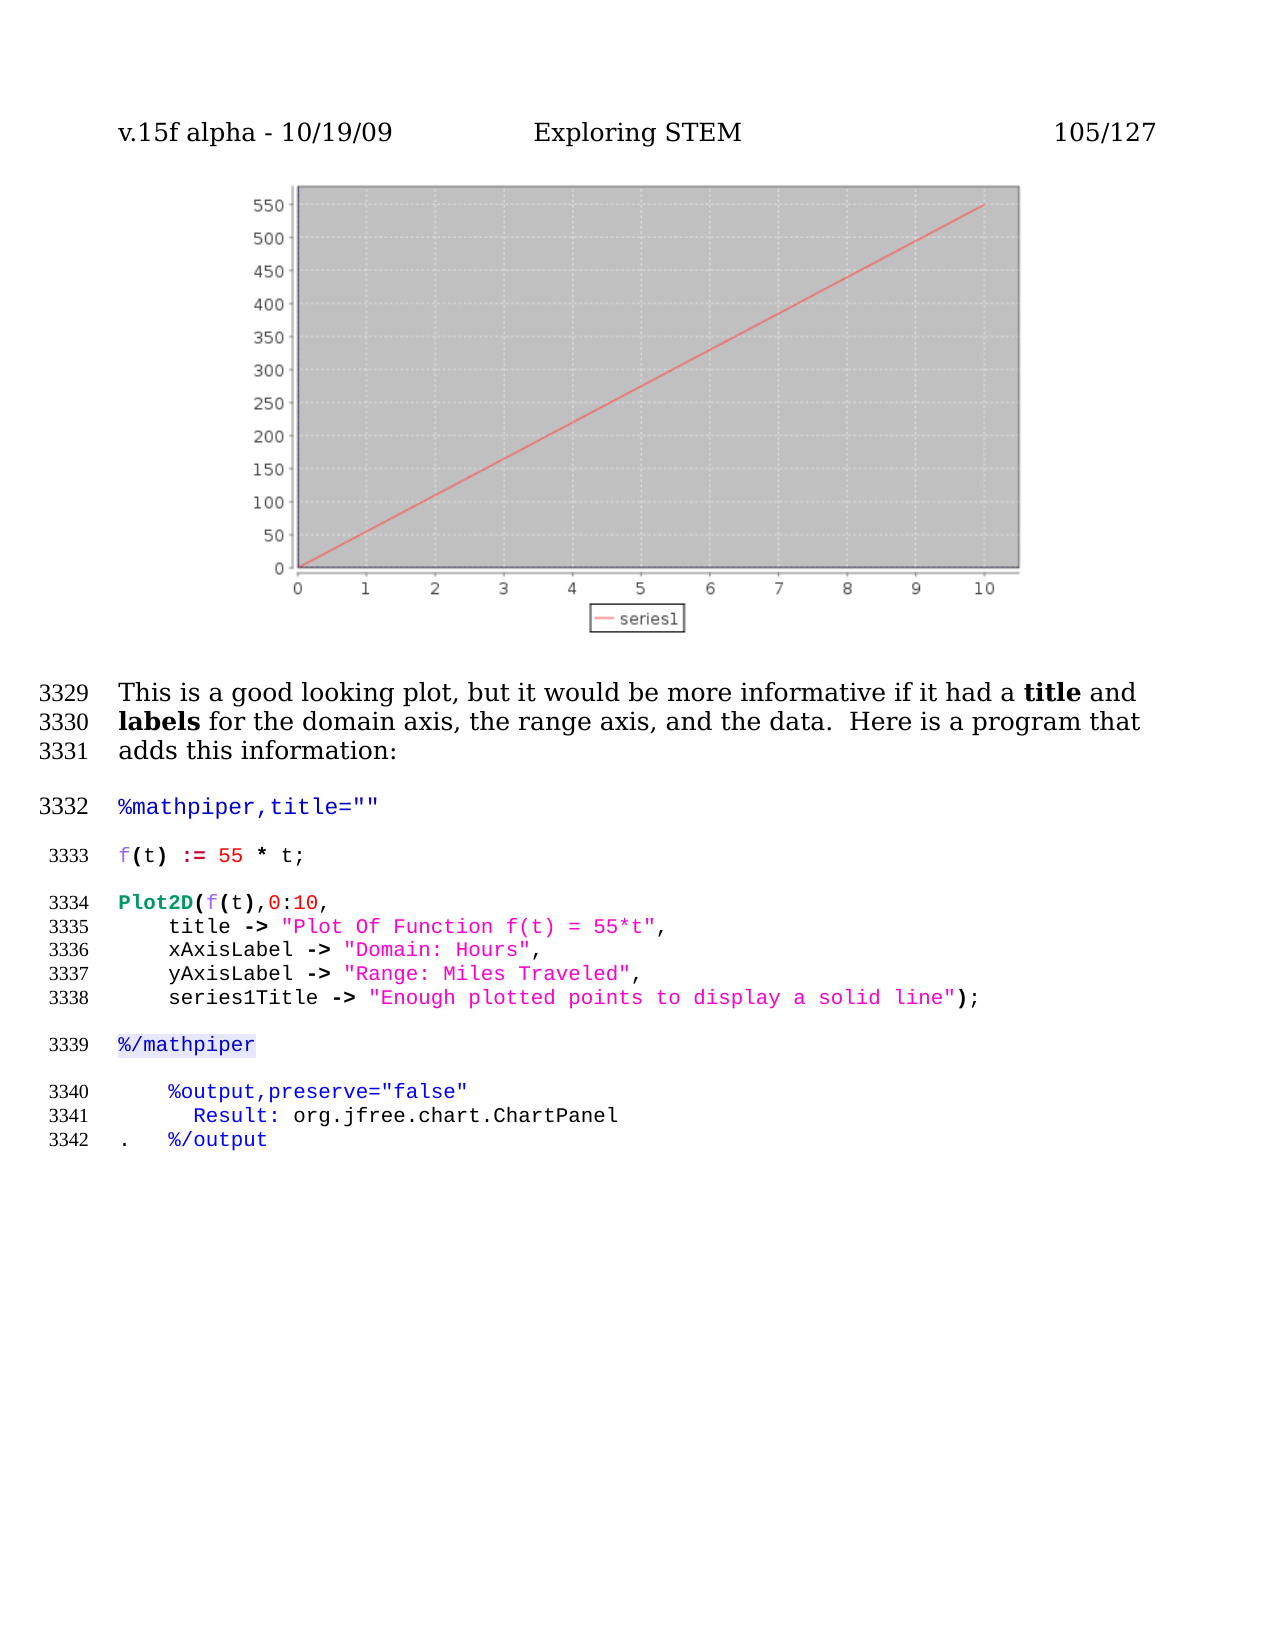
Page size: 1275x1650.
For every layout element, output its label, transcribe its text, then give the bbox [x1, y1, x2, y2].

text series1Title -> "Enough plotted points to display a solid line"); [118, 987, 1157, 1010]
text title -> "Plot Of Function f(t) = 55*t", [118, 916, 1157, 939]
text Result: org.jfree.chart.ChartPanel [118, 1105, 1157, 1128]
text . %/output [118, 1128, 1157, 1152]
text %mathpiper,title="" [118, 795, 1157, 821]
text %/mathpiper [118, 1034, 1157, 1058]
text yAxisLabel -> "Range: Miles Traveled", [118, 963, 1157, 987]
text f(t) := 55 * t; [118, 845, 1157, 868]
text xAxisLabel -> "Domain: Hours", [118, 939, 1157, 963]
picture [240, 176, 1035, 634]
text %output,preserve="false" [118, 1081, 1157, 1105]
text Plot2D(f(t),0:10, [118, 892, 1157, 916]
text This is a good looking plot, but it would be more informative if it had a title and labels for the domain axis, the range axis, and the data. Here is a program that adds this information: [118, 678, 1157, 766]
